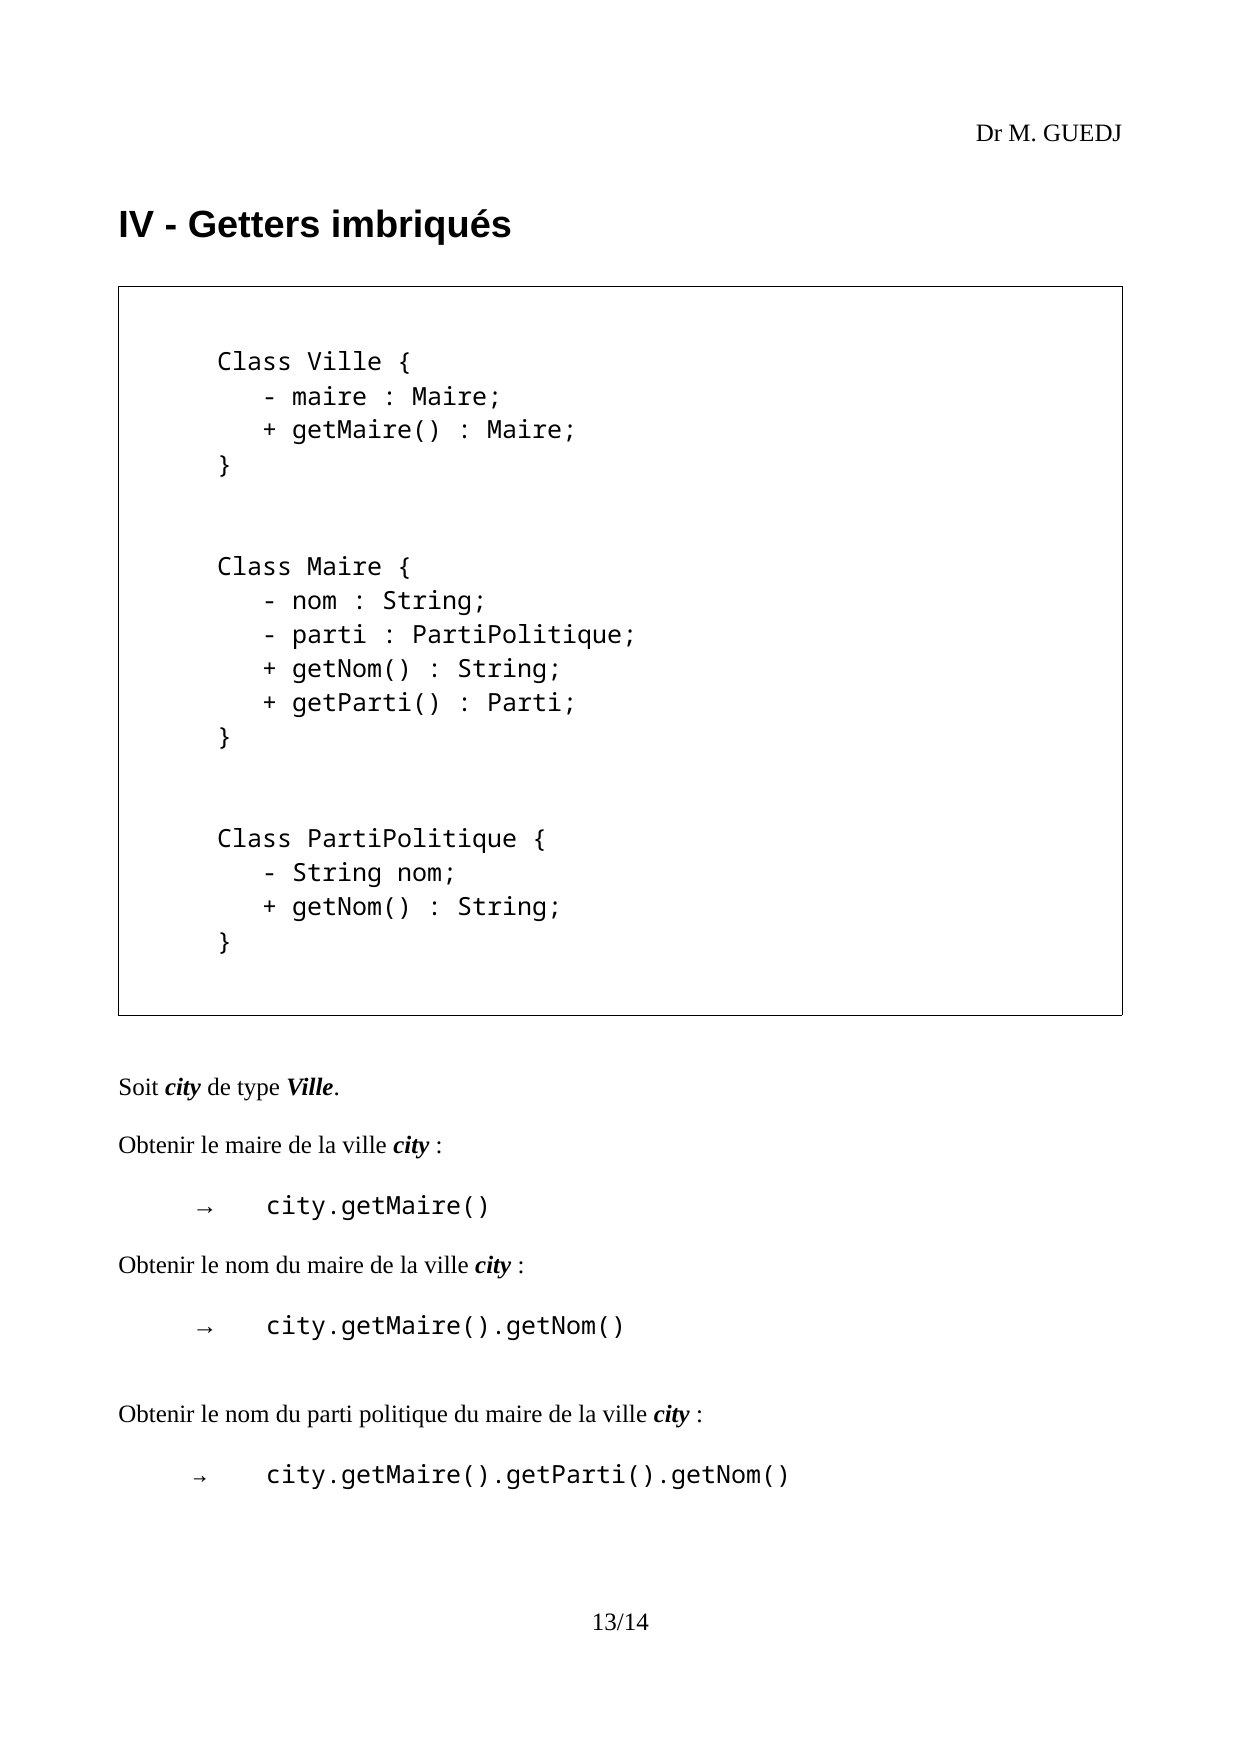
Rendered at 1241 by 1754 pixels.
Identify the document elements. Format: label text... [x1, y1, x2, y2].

text Obtenir le nom du maire de la ville city : [118, 1250, 1122, 1279]
text → city.getMaire().getNom() [118, 1308, 1122, 1342]
text → city.getMaire().getParti().getNom() [118, 1457, 1122, 1491]
text Soit city de type Ville. [118, 1072, 1122, 1101]
table_header Class Ville { - maire : Maire; + getMaire() : Maire; } Class Maire { - nom : String; - parti : PartiPolitique; + getNom() : String; + getParti() : Parti; } Class PartiPolitique { - String nom; + getNom() : String; } [119, 287, 1122, 1015]
text → city.getMaire() [118, 1187, 1122, 1222]
text Obtenir le maire de la ville city : [118, 1130, 1122, 1159]
subtitle IV - Getters imbriqués [118, 201, 1122, 245]
text Obtenir le nom du parti politique du maire de la ville city : [118, 1399, 1122, 1428]
